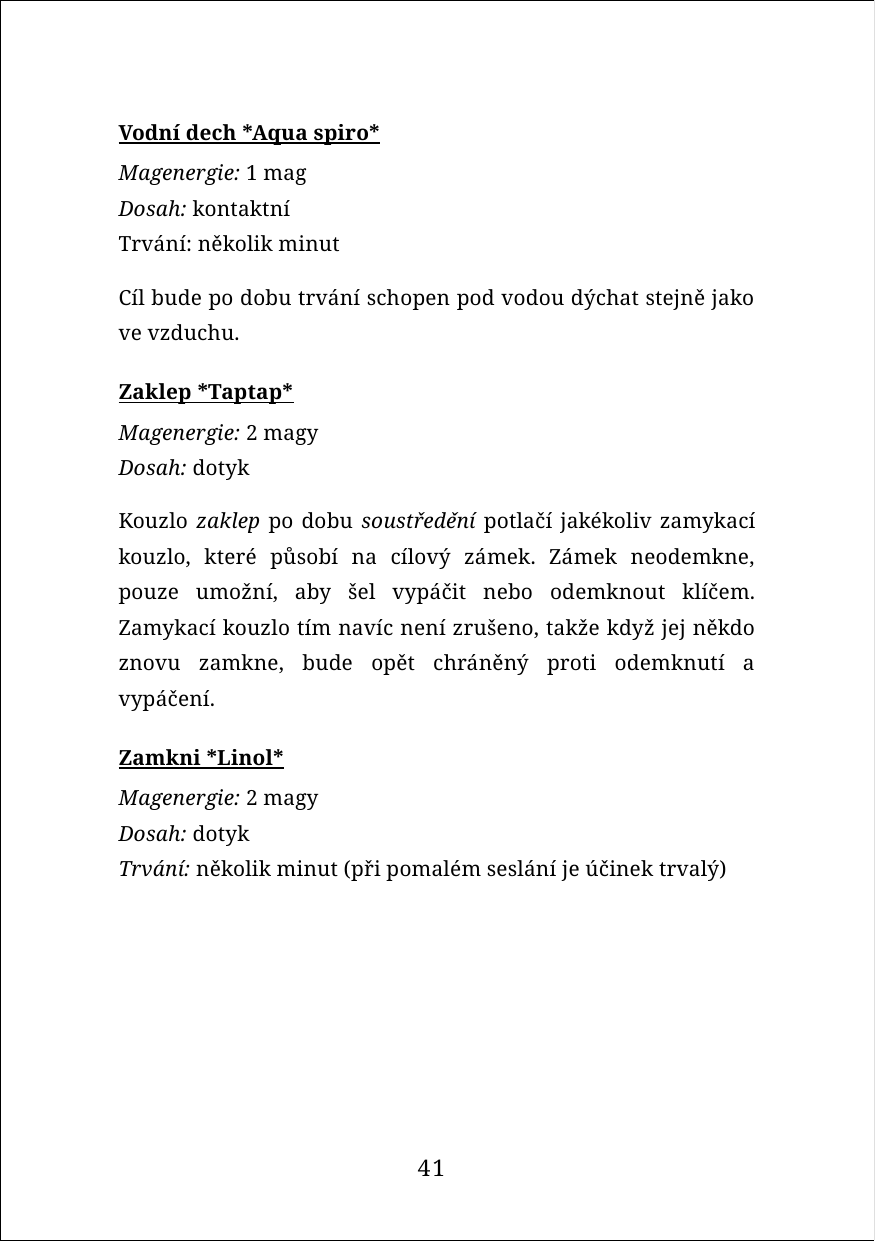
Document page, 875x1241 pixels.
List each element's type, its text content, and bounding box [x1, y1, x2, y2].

subtitle Zamkni *Linol* [118, 743, 756, 772]
text Cíl bude po dobu trvání schopen pod vodou dýchat stejně jako ve vzduchu. [118, 283, 756, 347]
subtitle Vodní dech *Aqua spiro* [118, 118, 756, 147]
text Magenergie: 1 mag Dosah: kontaktní Trvání: několik minut [118, 158, 756, 258]
text Magenergie: 2 magy Dosah: dotyk [118, 418, 756, 482]
subtitle Zaklep *Taptap* [118, 377, 756, 406]
text Magenergie: 2 magy Dosah: dotyk Trvání: několik minut (při pomalém seslání je účinek trvalý) [118, 783, 756, 883]
text Kouzlo zaklep po dobu soustředění potlačí jakékoliv zamykací kouzlo, které působí na cílový zámek. Zámek neodemkne, pouze umožní, aby šel vypáčit nebo odemknout klíčem. Zamykací kouzlo tím navíc není zrušeno, takže když jej někdo znovu zamkne, bude opět chráněný proti odemknutí a vypáčení. [118, 506, 756, 712]
